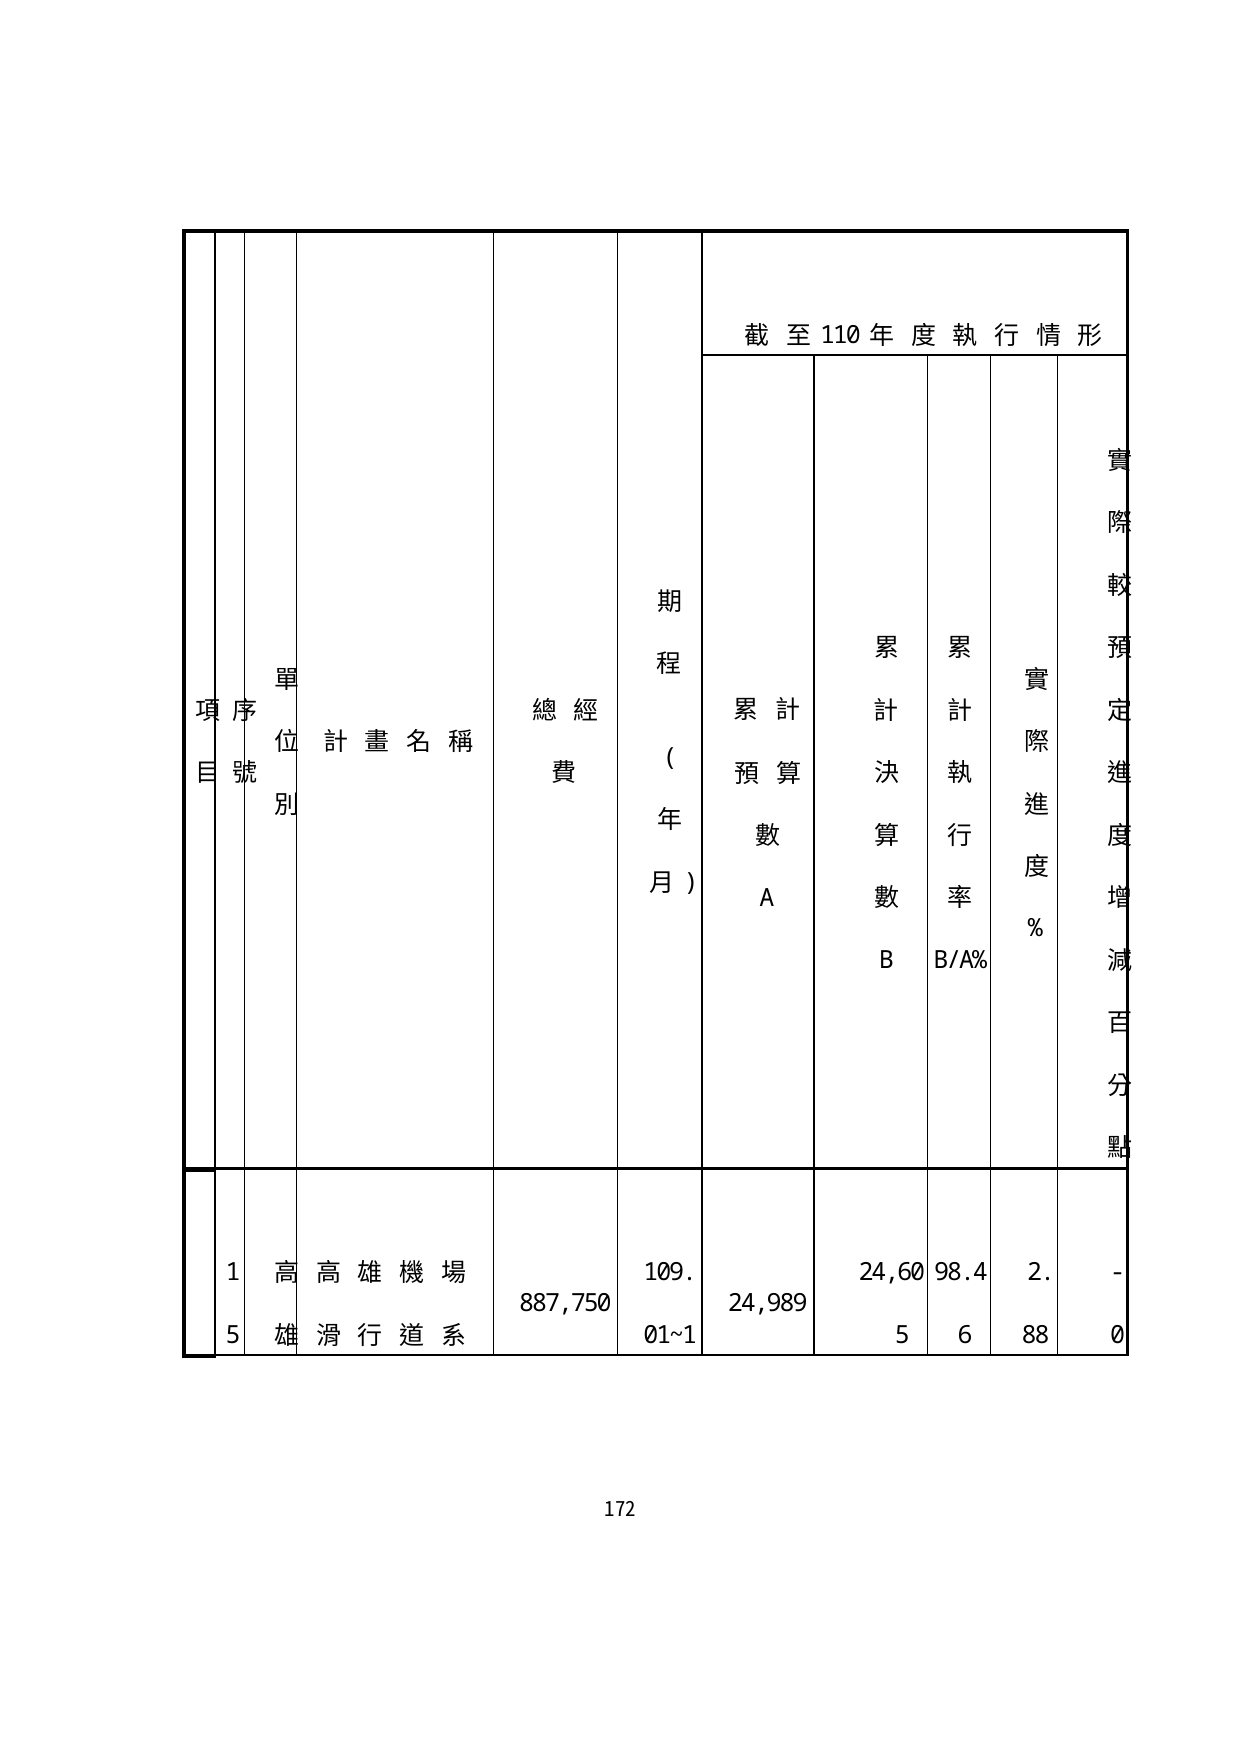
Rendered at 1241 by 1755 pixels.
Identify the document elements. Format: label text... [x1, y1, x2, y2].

table_cell 887,750 [494, 1170, 617, 1354]
table_header 項目 [186, 233, 214, 1167]
table_header 截至110年度執行情形 [703, 233, 1126, 354]
table_cell 109.01~1 [618, 1170, 701, 1354]
table_cell 累計 預算數 A [703, 356, 813, 1167]
table_cell 高雄機場 [245, 1170, 296, 1354]
table_header 序號 [216, 233, 244, 1167]
table_cell 24,605 [815, 1170, 927, 1354]
table_cell 實際進度% [991, 356, 1057, 1167]
table_cell 實際較預定進度增減百分點 [1058, 356, 1126, 1167]
table_cell 高雄機場滑行道系 [297, 1170, 493, 1354]
table_cell 累計執行率B/A% [928, 356, 990, 1167]
table_header 期程 (年月) [618, 233, 701, 1167]
table_header 計畫名稱 [297, 233, 493, 1167]
table_cell 24,989 [703, 1170, 813, 1354]
table_header 單位別 [245, 233, 296, 1167]
table_cell 2.88 [991, 1170, 1057, 1354]
table_cell 累計 決算數 B [815, 356, 927, 1167]
table_header 總經費 [494, 233, 617, 1167]
table_cell 15 [216, 1170, 244, 1354]
table_cell 98.46 [928, 1170, 990, 1354]
table_cell 未屆期計畫 [186, 1172, 214, 1354]
table_cell -0 [1058, 1170, 1126, 1354]
